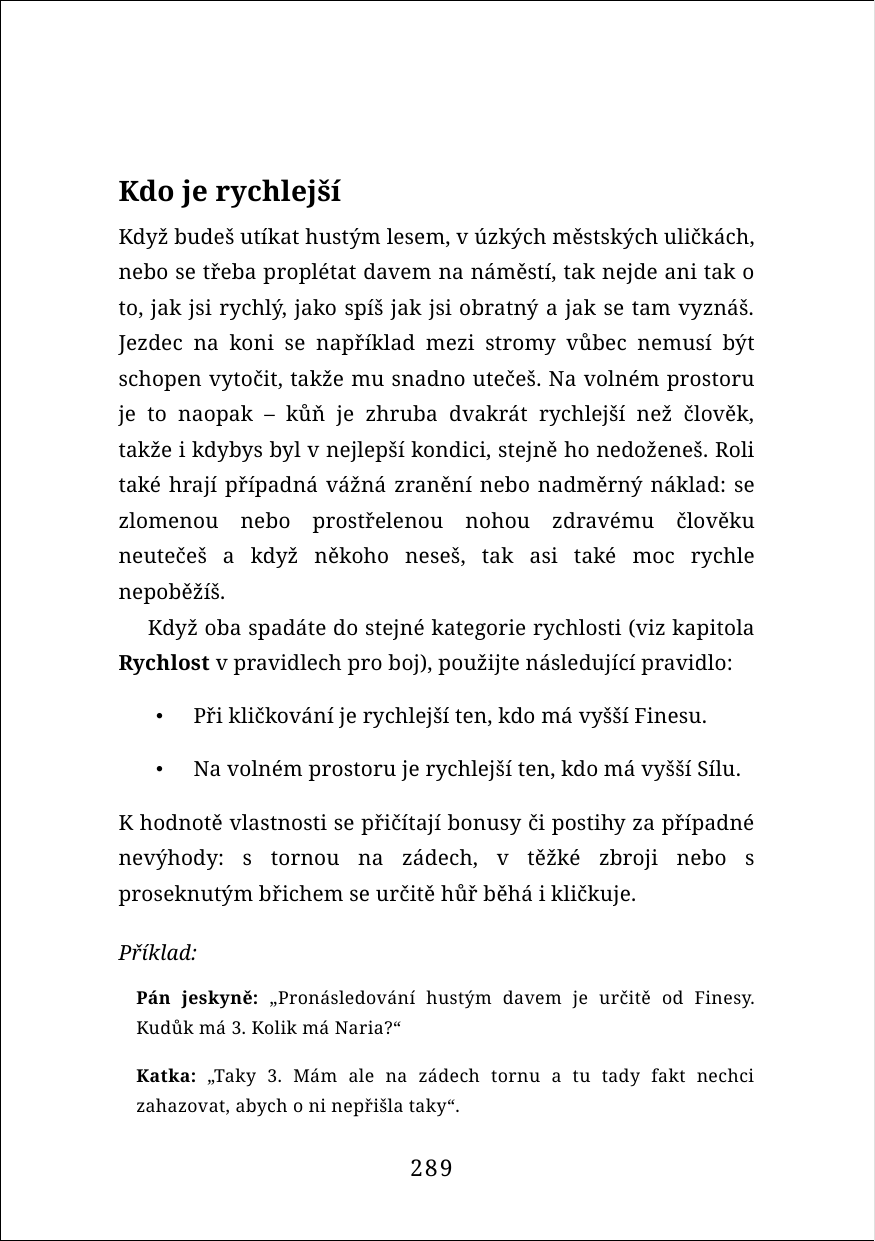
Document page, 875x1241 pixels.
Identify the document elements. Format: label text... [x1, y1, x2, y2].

text Když budeš utíkat hustým lesem, v úzkých městských uličkách, nebo se třeba proplétat davem na náměstí, tak nejde ani tak o to, jak jsi rychlý, jako spíš jak jsi obratný a jak se tam vyznáš. Jezdec na koni se například mezi stromy vůbec nemusí být schopen vytočit, takže mu snadno utečeš. Na volném prostoru je to naopak – kůň je zhruba dvakrát rychlejší než člověk, takže i kdybys byl v nejlepší kondici, stejně ho nedoženeš. Roli také hrají případná vážná zranění nebo nadměrný náklad: se zlomenou nebo prostřelenou nohou zdravému člověku neutečeš a když někoho neseš, tak asi také moc rychle nepoběžíš. Když oba spadáte do stejné kategorie rychlosti (viz kapitola Rychlost v pravidlech pro boj), použijte následující pravidlo: [118, 222, 756, 677]
text Pán jeskyně: „Pronásledování hustým davem je určitě od Finesy. Kudůk má 3. Kolik má Naria?“ [136, 985, 756, 1040]
list Při kličkování je rychlejší ten, kdo má vyšší Finesu. [156, 701, 756, 730]
text Katka: „Taky 3. Mám ale na zádech tornu a tu tady fakt nechci zahazovat, abych o ni nepřišla taky“. [136, 1063, 756, 1118]
subtitle Kdo je rychlejší [118, 172, 756, 210]
text Příklad: [118, 938, 756, 966]
text K hodnotě vlastnosti se přičítají bonusy či postihy za případné nevýhody: s tornou na zádech, v těžké zbroji nebo s proseknutým břichem se určitě hůř běhá i kličkuje. [118, 808, 756, 907]
list Na volném prostoru je rychlejší ten, kdo má vyšší Sílu. [156, 754, 756, 783]
